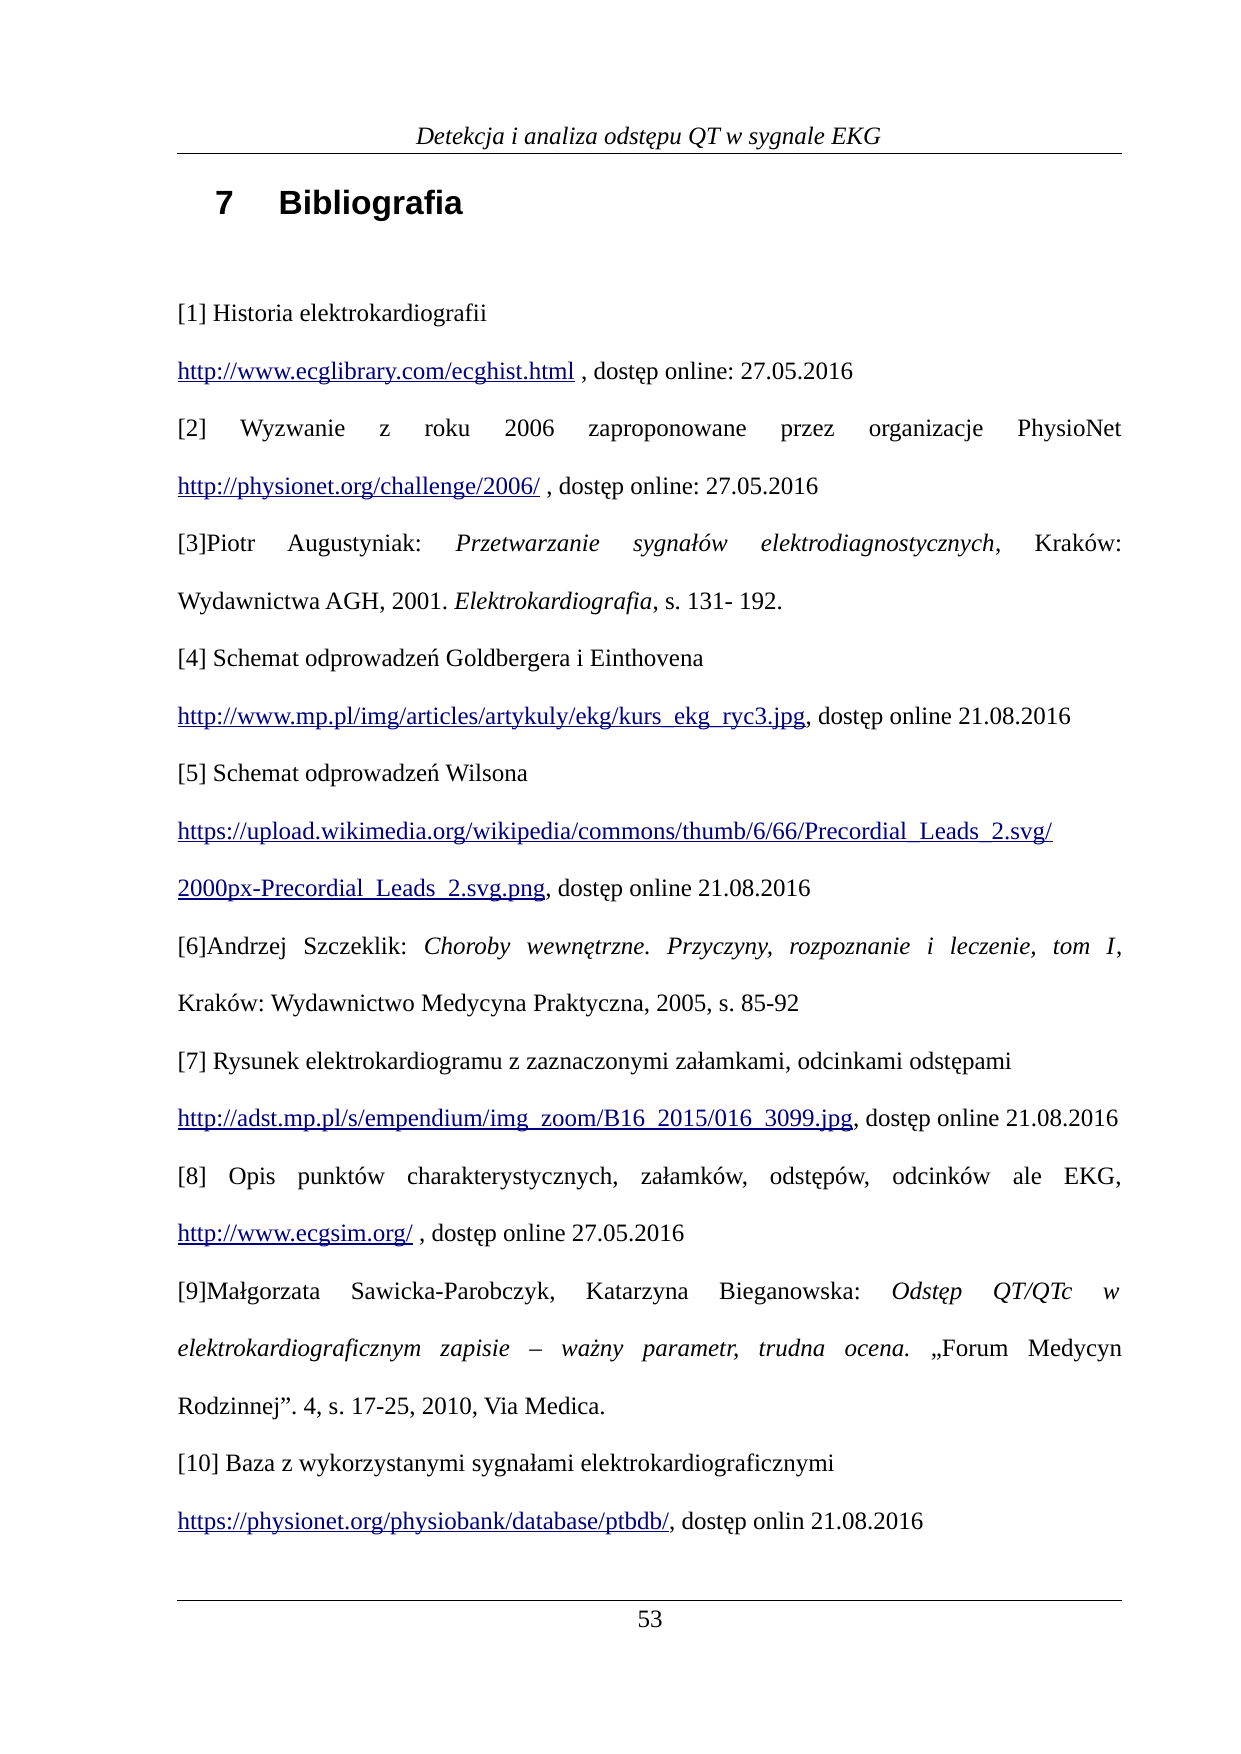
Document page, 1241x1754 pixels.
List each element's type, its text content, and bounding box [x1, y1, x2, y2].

text https://upload.wikimedia.org/wikipedia/commons/thumb/6/66/Precordial_Leads_2.svg/2000px-Precordial_Leads_2.svg.png, dostęp online 21.08.2016 [177, 801, 1122, 902]
text [7] Rysunek elektrokardiogramu z zaznaczonymi załamkami, odcinkami odstępami [177, 1031, 1122, 1074]
text [1] Historia elektrokardiografii [177, 282, 1122, 327]
text [3]Piotr Augustyniak: Przetwarzanie sygnałów elektrodiagnostycznych, Kraków: Wydawnictwa AGH, 2001. Elektrokardiografia, s. 131- 192. [177, 514, 1122, 614]
text [9]Małgorzata Sawicka-Parobczyk, Katarzyna Bieganowska: Odstęp QT/QTc w elektrokardiograficznym zapisie – ważny parametr, trudna ocena. „Forum Medycyn Rodzinnej”. 4, s. 17-25, 2010, Via Medica. [177, 1261, 1122, 1419]
text https://physionet.org/physiobank/database/ptbdb/, dostęp onlin 21.08.2016 [177, 1491, 1122, 1534]
text [2] Wyzwanie z roku 2006 zaproponowane przez organizacje PhysioNet http://physionet.org/challenge/2006/ , dostęp online: 27.05.2016 [177, 399, 1122, 499]
text http://www.ecglibrary.com/ecghist.html , dostęp online: 27.05.2016 [177, 341, 1122, 384]
text [4] Schemat odprowadzeń Goldbergera i Einthovena [177, 629, 1122, 672]
text [5] Schemat odprowadzeń Wilsona [177, 744, 1122, 787]
text [8] Opis punktów charakterystycznych, załamków, odstępów, odcinków ale EKG, http://www.ecgsim.org/ , dostęp online 27.05.2016 [177, 1146, 1122, 1247]
text [10] Baza z wykorzystanymi sygnałami elektrokardiograficznymi [177, 1434, 1122, 1477]
subtitle Bibliografia [215, 183, 1122, 222]
text [6]Andrzej Szczeklik: Choroby wewnętrzne. Przyczyny, rozpoznanie i leczenie, tom I, Kraków: Wydawnictwo Medycyna Praktyczna, 2005, s. 85-92 [177, 916, 1122, 1017]
text http://adst.mp.pl/s/empendium/img_zoom/B16_2015/016_3099.jpg, dostęp online 21.08.2016 [177, 1089, 1122, 1132]
text http://www.mp.pl/img/articles/artykuly/ekg/kurs_ekg_ryc3.jpg, dostęp online 21.08.2016 [177, 686, 1122, 729]
